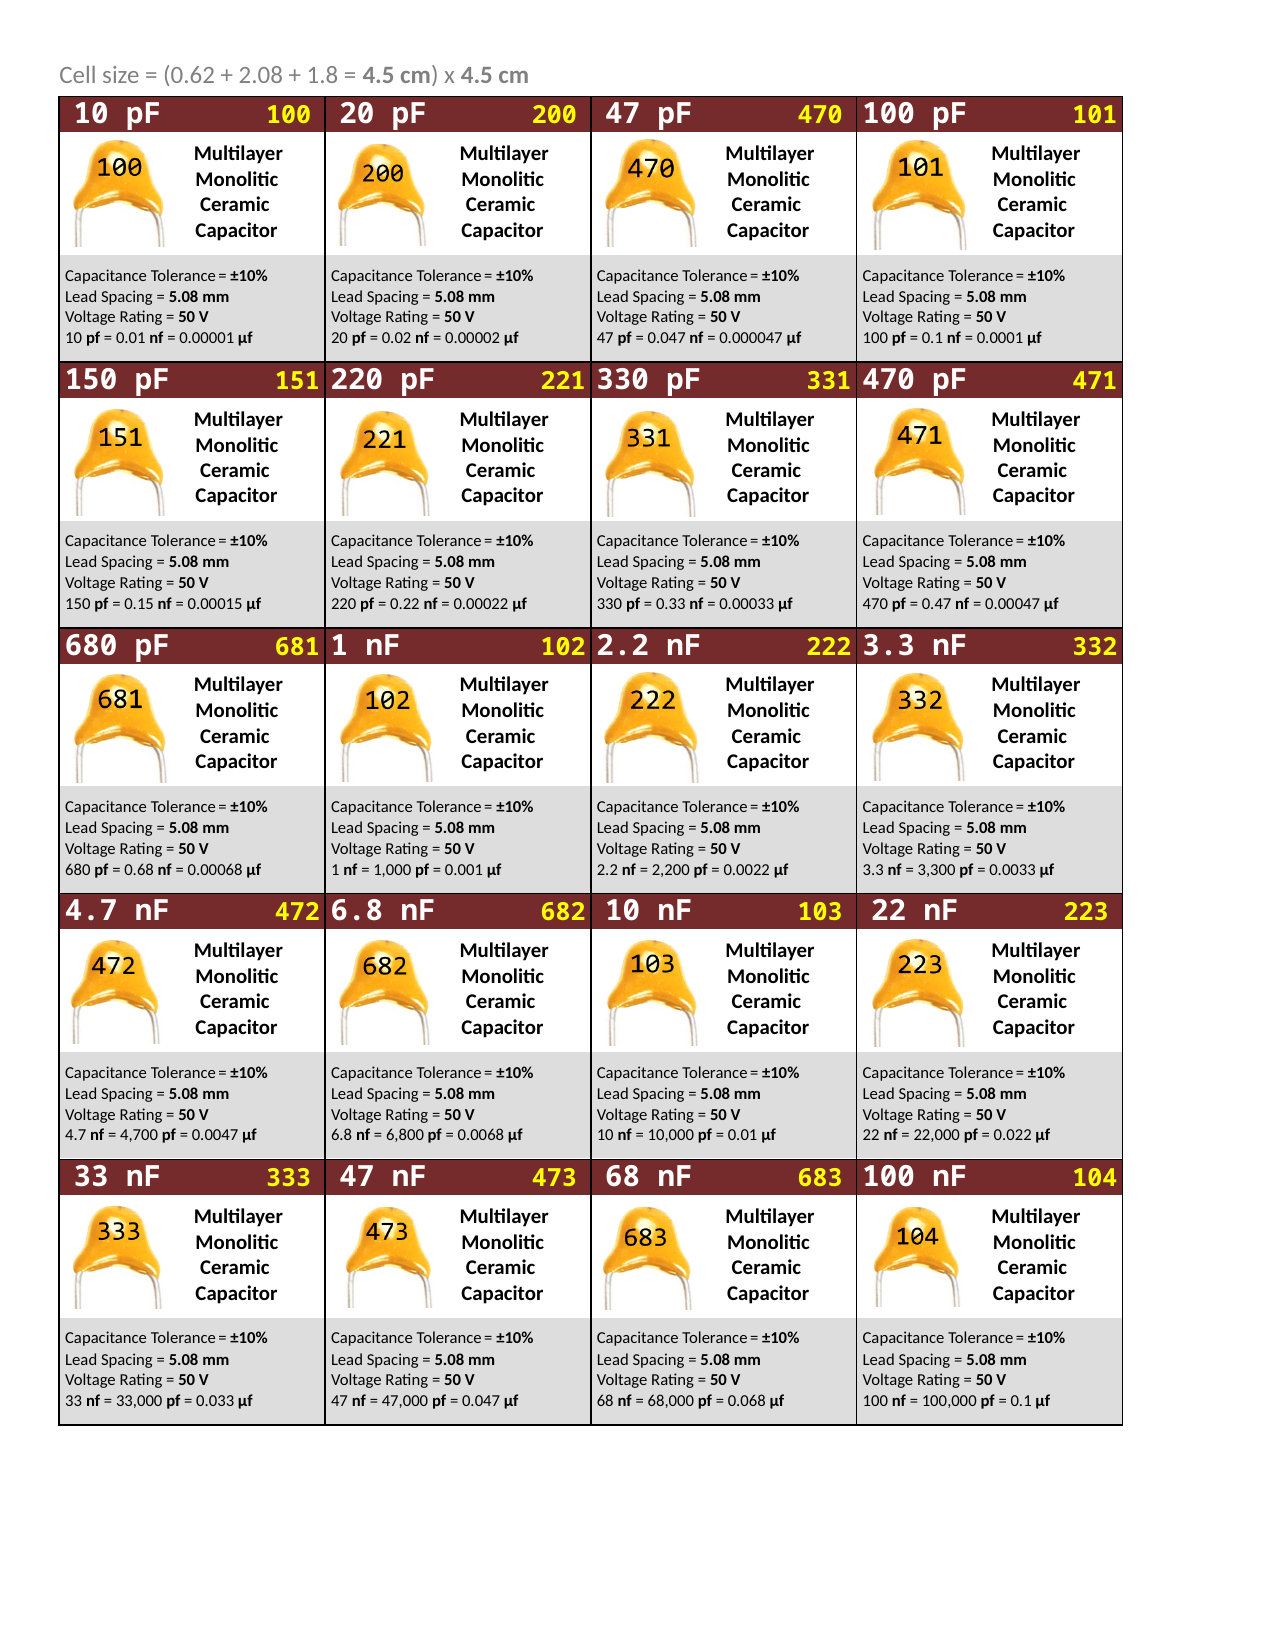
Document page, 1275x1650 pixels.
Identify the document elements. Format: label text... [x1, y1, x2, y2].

picture [870, 137, 969, 250]
table_cell Capacitance Tolerance = ±10% Lead Spacing = 5.08 mm Voltage Rating = 50 V 33 nf = 33,000 pf = 0.033 µf [60, 1318, 324, 1424]
picture [71, 1203, 164, 1309]
table_cell 4.7 nF 472 [60, 894, 324, 929]
table_cell 47 nF 473 [326, 1160, 590, 1195]
table_cell Capacitance Tolerance = ±10% Lead Spacing = 5.08 mm Voltage Rating = 50 V 10 nf = 10,000 pf = 0.01 µf [592, 1052, 856, 1158]
table_cell Multilayer Monolitic Ceramic Capacitor [592, 929, 856, 1052]
table_cell Capacitance Tolerance = ±10% Lead Spacing = 5.08 mm Voltage Rating = 50 V 150 pf = 0.15 nf = 0.00015 µf [60, 521, 324, 627]
table_cell 330 pF 331 [592, 363, 856, 398]
table_cell Capacitance Tolerance = ±10% Lead Spacing = 5.08 mm Voltage Rating = 50 V 20 pf = 0.02 nf = 0.00002 µf [326, 255, 590, 361]
table_header 100 pF 101 [857, 97, 1122, 132]
picture [871, 405, 968, 515]
table_cell 470 pF 471 [857, 363, 1122, 398]
table_cell 6.8 nF 682 [326, 894, 590, 929]
table_cell Capacitance Tolerance = ±10% Lead Spacing = 5.08 mm Voltage Rating = 50 V 10 pf = 0.01 nf = 0.00001 µf [60, 255, 324, 361]
picture [336, 937, 432, 1045]
picture [871, 1204, 962, 1307]
table_cell Capacitance Tolerance = ±10% Lead Spacing = 5.08 mm Voltage Rating = 50 V 330 pf = 0.33 nf = 0.00033 µf [592, 521, 856, 627]
table_cell Capacitance Tolerance = ±10% Lead Spacing = 5.08 mm Voltage Rating = 50 V 100 pf = 0.1 nf = 0.0001 µf [857, 255, 1122, 361]
table_cell 220 pF 221 [326, 363, 590, 398]
picture [335, 141, 428, 246]
table_cell Multilayer Monolitic Ceramic Capacitor [60, 929, 324, 1052]
table_cell Capacitance Tolerance = ±10% Lead Spacing = 5.08 mm Voltage Rating = 50 V 22 nf = 22,000 pf = 0.022 µf [857, 1052, 1122, 1158]
table_cell Multilayer Monolitic Ceramic Capacitor [60, 664, 324, 786]
table_cell 150 pF 151 [60, 363, 324, 398]
table_cell 100 nF 104 [857, 1160, 1122, 1195]
table_cell Capacitance Tolerance = ±10% Lead Spacing = 5.08 mm Voltage Rating = 50 V 3.3 nf = 3,300 pf = 0.0033 µf [857, 786, 1122, 893]
table_cell Capacitance Tolerance = ±10% Lead Spacing = 5.08 mm Voltage Rating = 50 V 6.8 nf = 6,800 pf = 0.0068 µf [326, 1052, 590, 1158]
table_cell Capacitance Tolerance = ±10% Lead Spacing = 5.08 mm Voltage Rating = 50 V 100 nf = 100,000 pf = 0.1 µf [857, 1318, 1122, 1424]
table_cell 2.2 nF 222 [592, 629, 856, 664]
table_cell Multilayer Monolitic Ceramic Capacitor [592, 664, 856, 786]
table_cell Multilayer Monolitic Ceramic Capacitor [326, 132, 590, 255]
table_cell Capacitance Tolerance = ±10% Lead Spacing = 5.08 mm Voltage Rating = 50 V 4.7 nf = 4,700 pf = 0.0047 µf [60, 1052, 324, 1158]
table_cell Capacitance Tolerance = ±10% Lead Spacing = 5.08 mm Voltage Rating = 50 V 680 pf = 0.68 nf = 0.00068 µf [60, 786, 324, 893]
table_cell Multilayer Monolitic Ceramic Capacitor [857, 664, 1122, 786]
table_cell Multilayer Monolitic Ceramic Capacitor [326, 664, 590, 786]
table_cell Capacitance Tolerance = ±10% Lead Spacing = 5.08 mm Voltage Rating = 50 V 1 nf = 1,000 pf = 0.001 µf [326, 786, 590, 893]
table_cell Multilayer Monolitic Ceramic Capacitor [592, 1195, 856, 1318]
picture [68, 937, 162, 1044]
table_cell 33 nF 333 [60, 1160, 324, 1195]
picture [869, 670, 967, 781]
table_cell Capacitance Tolerance = ±10% Lead Spacing = 5.08 mm Voltage Rating = 50 V 470 pf = 0.47 nf = 0.00047 µf [857, 521, 1122, 627]
table_cell Multilayer Monolitic Ceramic Capacitor [326, 1195, 590, 1318]
table_cell Multilayer Monolitic Ceramic Capacitor [857, 929, 1122, 1052]
table_header 47 pF 470 [592, 97, 856, 132]
table_cell 1 nF 102 [326, 629, 590, 664]
table_cell Capacitance Tolerance = ±10% Lead Spacing = 5.08 mm Voltage Rating = 50 V 47 nf = 47,000 pf = 0.047 µf [326, 1318, 590, 1424]
table_cell 3.3 nF 332 [857, 629, 1122, 664]
table_cell Capacitance Tolerance = ±10% Lead Spacing = 5.08 mm Voltage Rating = 50 V 220 pf = 0.22 nf = 0.00022 µf [326, 521, 590, 627]
table_cell 680 pF 681 [60, 629, 324, 664]
table_cell 22 nF 223 [857, 894, 1122, 929]
table_header 10 pF 100 [60, 97, 324, 132]
table_cell 68 nF 683 [592, 1160, 856, 1195]
picture [70, 137, 167, 247]
picture [343, 1204, 434, 1308]
picture [71, 671, 169, 783]
picture [869, 936, 967, 1047]
table_cell Capacitance Tolerance = ±10% Lead Spacing = 5.08 mm Voltage Rating = 50 V 2.2 nf = 2,200 pf = 0.0022 µf [592, 786, 856, 893]
picture [604, 937, 700, 1046]
table_cell 10 nF 103 [592, 894, 856, 929]
table_cell Multilayer Monolitic Ceramic Capacitor [60, 398, 324, 521]
picture [337, 671, 435, 782]
table_cell Capacitance Tolerance = ±10% Lead Spacing = 5.08 mm Voltage Rating = 50 V 47 pf = 0.047 nf = 0.000047 µf [592, 255, 856, 361]
table_cell Multilayer Monolitic Ceramic Capacitor [592, 132, 856, 255]
table_cell Multilayer Monolitic Ceramic Capacitor [857, 398, 1122, 521]
table_cell Multilayer Monolitic Ceramic Capacitor [857, 1195, 1122, 1318]
table_cell Multilayer Monolitic Ceramic Capacitor [326, 929, 590, 1052]
picture [601, 669, 701, 783]
picture [337, 408, 432, 516]
table_cell Multilayer Monolitic Ceramic Capacitor [326, 398, 590, 521]
picture [602, 408, 698, 517]
table_cell Multilayer Monolitic Ceramic Capacitor [60, 1195, 324, 1318]
table_header 20 pF 200 [326, 97, 590, 132]
table_cell Multilayer Monolitic Ceramic Capacitor [857, 132, 1122, 255]
picture [71, 407, 167, 516]
picture [600, 1204, 694, 1310]
table_cell Multilayer Monolitic Ceramic Capacitor [60, 132, 324, 255]
table_cell Multilayer Monolitic Ceramic Capacitor [592, 398, 856, 521]
table_cell Capacitance Tolerance = ±10% Lead Spacing = 5.08 mm Voltage Rating = 50 V 68 nf = 68,000 pf = 0.068 µf [592, 1318, 856, 1424]
picture [602, 137, 699, 247]
